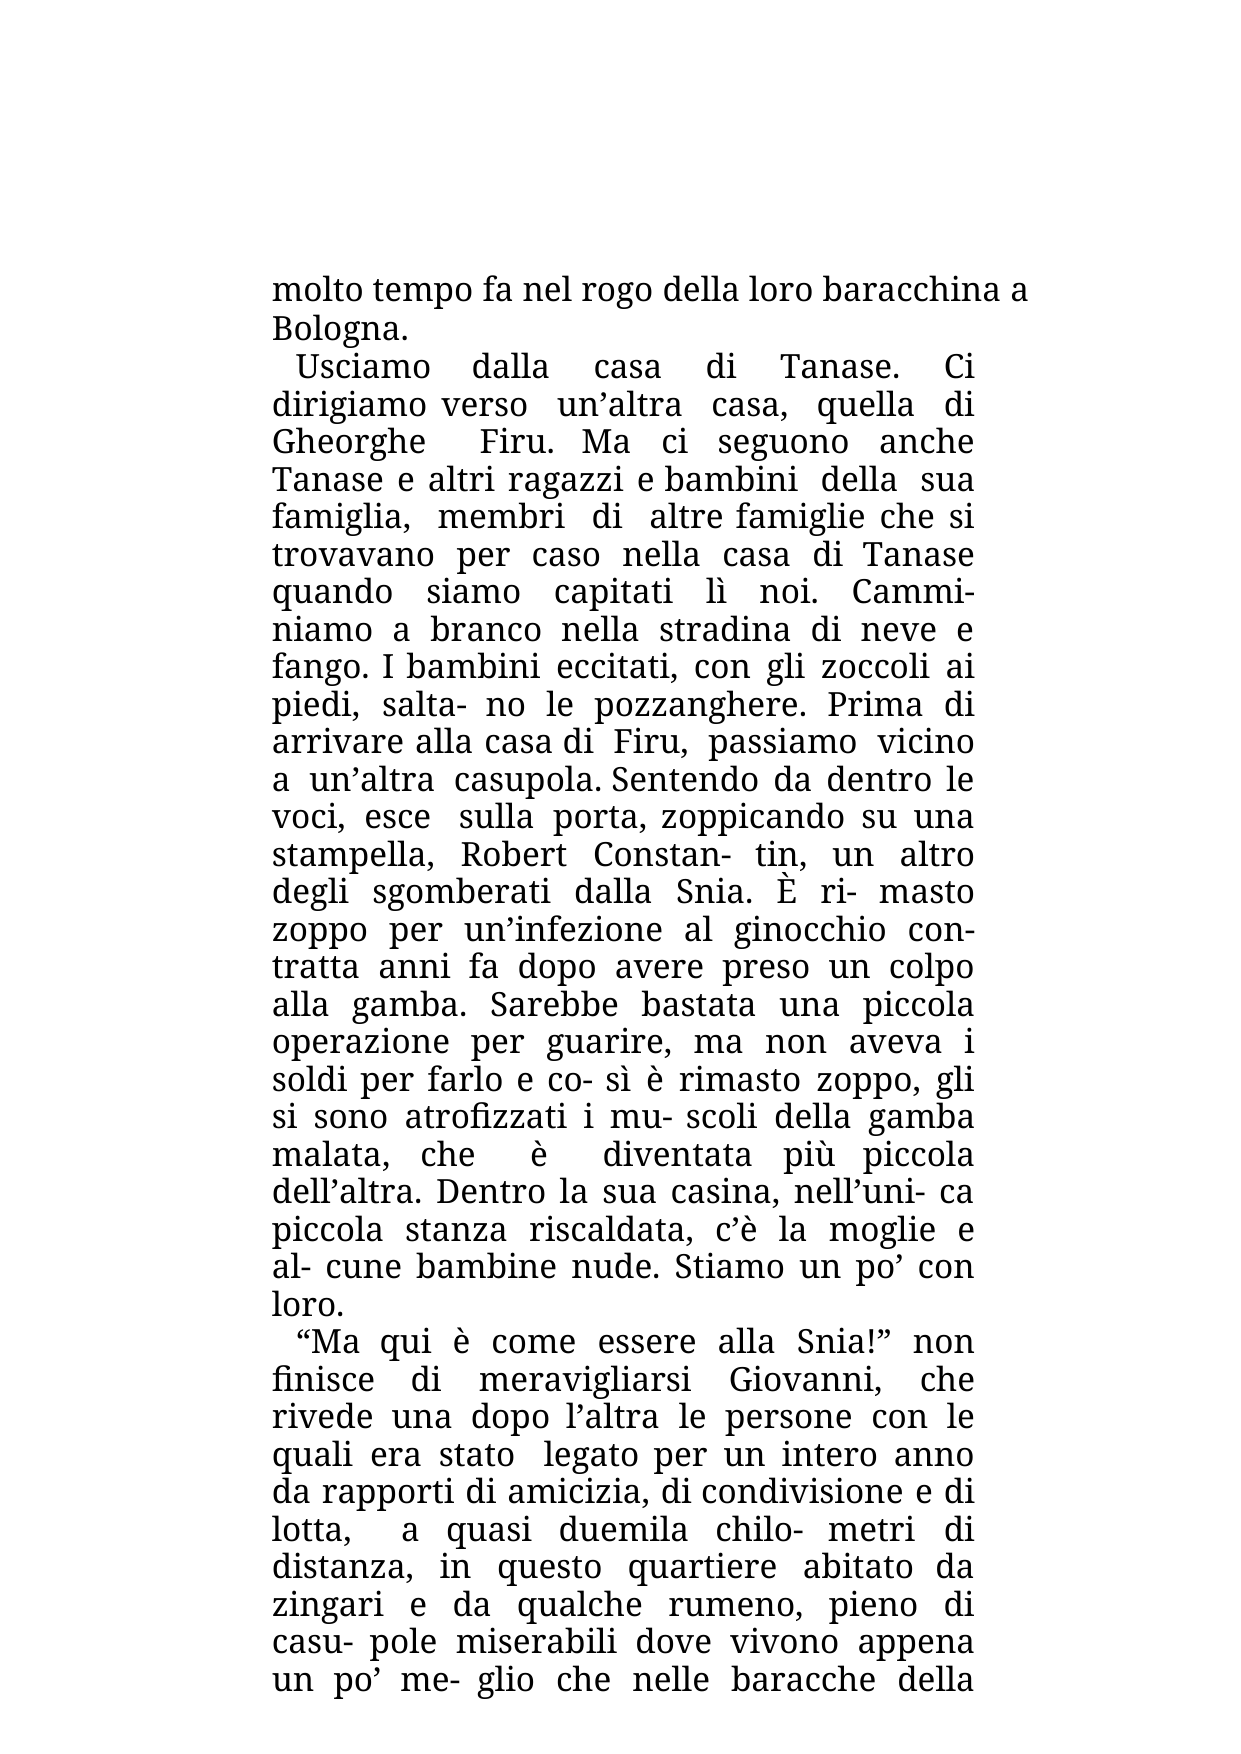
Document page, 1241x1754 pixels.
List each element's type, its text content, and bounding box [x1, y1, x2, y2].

text Bologna. [272, 311, 1065, 348]
text molto tempo fa nel rogo della loro baracchina a [272, 265, 1065, 311]
text Usciamo dalla casa di Tanase. Ci dirigiamo verso un’altra casa, quella di Gheorghe Firu. Ma ci seguono anche Tanase e altri ragazzi e bambini della sua famiglia, membri di altre famiglie che si trovavano per caso nella casa di Tanase quando siamo capitati lì noi. Cammi- niamo a branco nella stradina di neve e fango. I bambini eccitati, con gli zoccoli ai piedi, salta- no le pozzanghere. Prima di arrivare alla casa di Firu, passiamo vicino a un’altra casupola. Sentendo da dentro le voci, esce sulla porta, zoppicando su una stampella, Robert Constan- tin, un altro degli sgomberati dalla Snia. È ri- masto zoppo per un’infezione al ginocchio con- tratta anni fa dopo avere preso un colpo alla gamba. Sarebbe bastata una piccola operazione per guarire, ma non aveva i soldi per farlo e co- sì è rimasto zoppo, gli si sono atrofizzati i mu- scoli della gamba malata, che è diventata più piccola dell’altra. Dentro la sua casina, nell’uni- ca piccola stanza riscaldata, c’è la moglie e al- cune bambine nude. Stiamo un po’ con loro. [272, 348, 975, 1323]
text “Ma qui è come essere alla Snia!” non finisce di meravigliarsi Giovanni, che rivede una dopo l’altra le persone con le quali era stato legato per un intero anno da rapporti di amicizia, di condivisione e di lotta, a quasi duemila chilo- metri di distanza, in questo quartiere abitato da zingari e da qualche rumeno, pieno di casu- pole miserabili dove vivono appena un po’ me- glio che nelle baracche della [272, 1323, 975, 1698]
